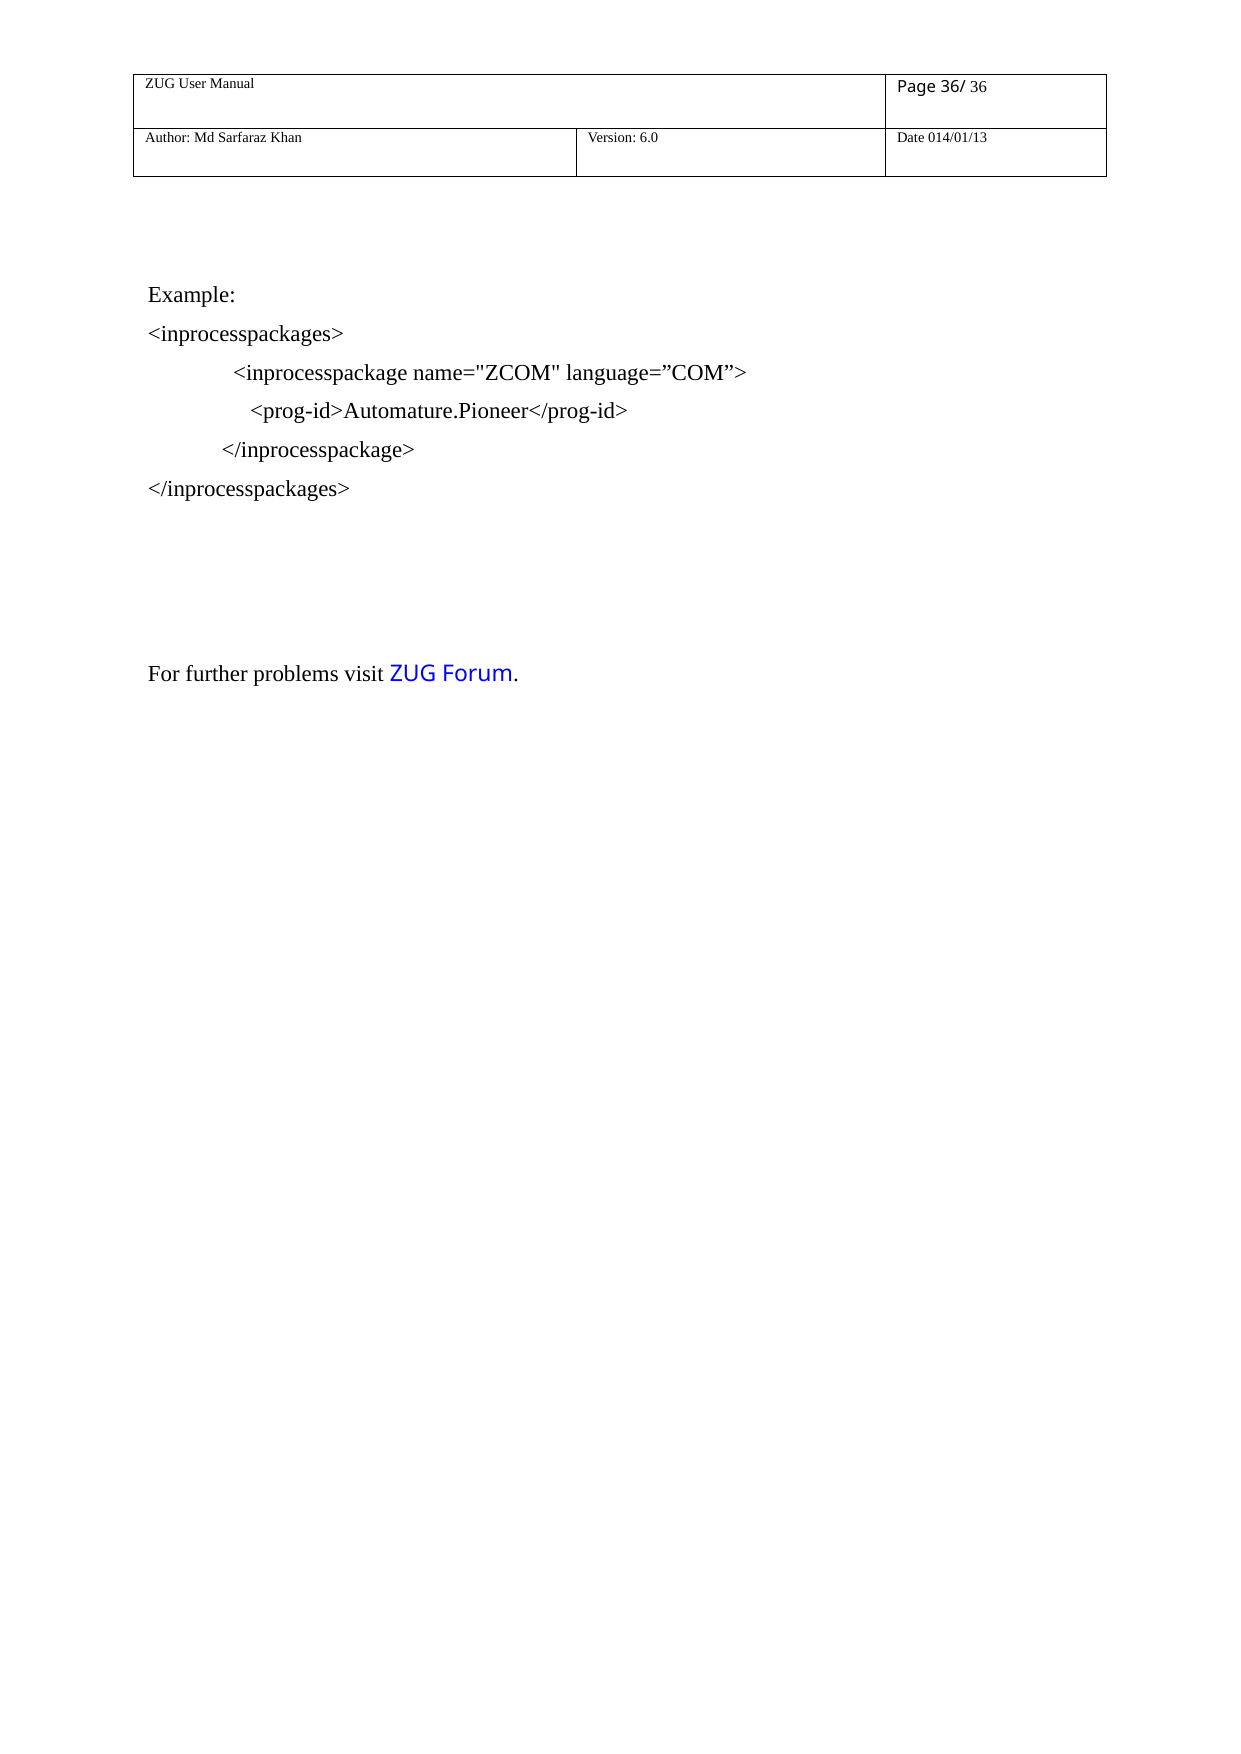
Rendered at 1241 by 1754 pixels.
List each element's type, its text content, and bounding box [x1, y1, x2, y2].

text <inprocesspackages> [148, 320, 1092, 346]
text </inprocesspackages> [148, 475, 1092, 501]
text <inprocesspackage name="ZCOM" language=”COM”> [148, 358, 1092, 385]
list For further problems visit ZUG Forum. [148, 657, 1092, 688]
text </inprocesspackage> [148, 436, 1092, 463]
text Example: [148, 281, 1092, 307]
text <prog-id>Automature.Pioneer</prog-id> [148, 397, 1092, 424]
